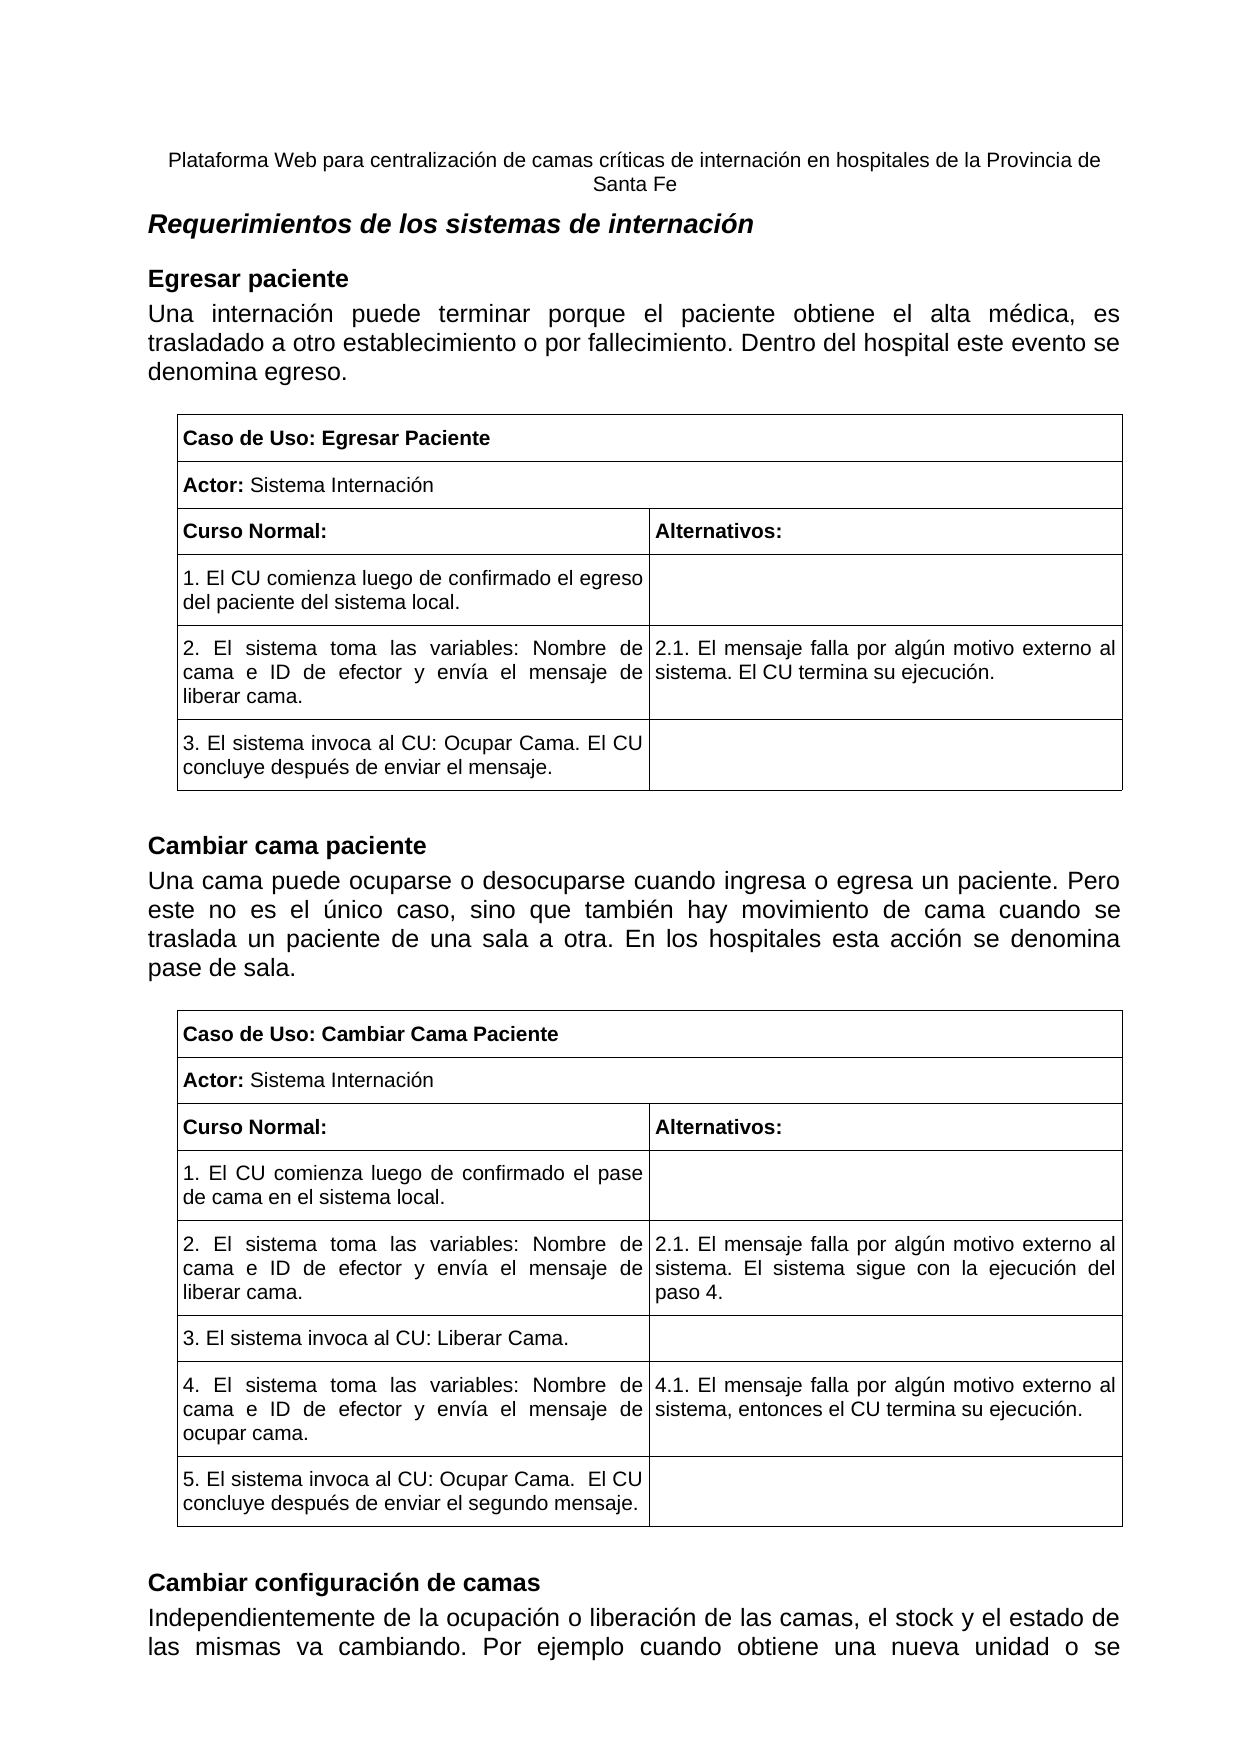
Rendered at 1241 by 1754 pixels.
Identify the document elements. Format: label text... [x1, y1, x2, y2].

table_cell 5. El sistema invoca al CU: Ocupar Cama. El CU concluye después de enviar el segundo mensaje. [178, 1457, 649, 1526]
table_cell 2.1. El mensaje falla por algún motivo externo al sistema. El sistema sigue con la ejecución del paso 4. [650, 1221, 1122, 1315]
text Independientemente de la ocupación o liberación de las camas, el stock y el estado de las mismas va cambiando. Por ejemplo cuando obtiene una nueva unidad o se [148, 1603, 1122, 1661]
subtitle Requerimientos de los sistemas de internación [148, 208, 1122, 239]
text Una cama puede ocuparse o desocuparse cuando ingresa o egresa un paciente. Pero este no es el único caso, sino que también hay movimiento de cama cuando se traslada un paciente de una sala a otra. En los hospitales esta acción se denomina pase de sala. [148, 866, 1122, 981]
table_cell 2. El sistema toma las variables: Nombre de cama e ID de efector y envía el mensaje de liberar cama. [178, 626, 649, 719]
table_cell 1. El CU comienza luego de confirmado el pase de cama en el sistema local. [178, 1151, 649, 1220]
table_cell Actor: Sistema Internación [178, 462, 1122, 507]
table_cell [650, 555, 1122, 624]
table_cell [650, 1457, 1122, 1526]
table_cell [650, 1316, 1122, 1361]
table_cell 4. El sistema toma las variables: Nombre de cama e ID de efector y envía el mensaje de ocupar cama. [178, 1362, 649, 1456]
table_header Caso de Uso: Egresar Paciente [178, 415, 1122, 461]
table_cell Alternativos: [650, 1104, 1122, 1150]
table_cell 2. El sistema toma las variables: Nombre de cama e ID de efector y envía el mensaje de liberar cama. [178, 1221, 649, 1315]
table_cell [650, 720, 1122, 789]
table_cell 2.1. El mensaje falla por algún motivo externo al sistema. El CU termina su ejecución. [650, 626, 1122, 719]
table_cell [650, 1151, 1122, 1220]
subtitle Cambiar configuración de camas [148, 1568, 1122, 1597]
table_cell 4.1. El mensaje falla por algún motivo externo al sistema, entonces el CU termina su ejecución. [650, 1362, 1122, 1456]
subtitle Cambiar cama paciente [148, 831, 1122, 860]
table_cell Alternativos: [650, 509, 1122, 554]
table_cell 3. El sistema invoca al CU: Ocupar Cama. El CU concluye después de enviar el mensaje. [178, 720, 649, 789]
table_cell Actor: Sistema Internación [178, 1058, 1122, 1103]
subtitle Egresar paciente [148, 264, 1122, 293]
table_cell Curso Normal: [178, 509, 649, 554]
text Una internación puede terminar porque el paciente obtiene el alta médica, es trasladado a otro establecimiento o por fallecimiento. Dentro del hospital este evento se denomina egreso. [148, 299, 1122, 386]
table_header Caso de Uso: Cambiar Cama Paciente [178, 1011, 1122, 1057]
table_cell 1. El CU comienza luego de confirmado el egreso del paciente del sistema local. [178, 555, 649, 624]
table_cell 3. El sistema invoca al CU: Liberar Cama. [178, 1316, 649, 1361]
table_cell Curso Normal: [178, 1104, 649, 1150]
